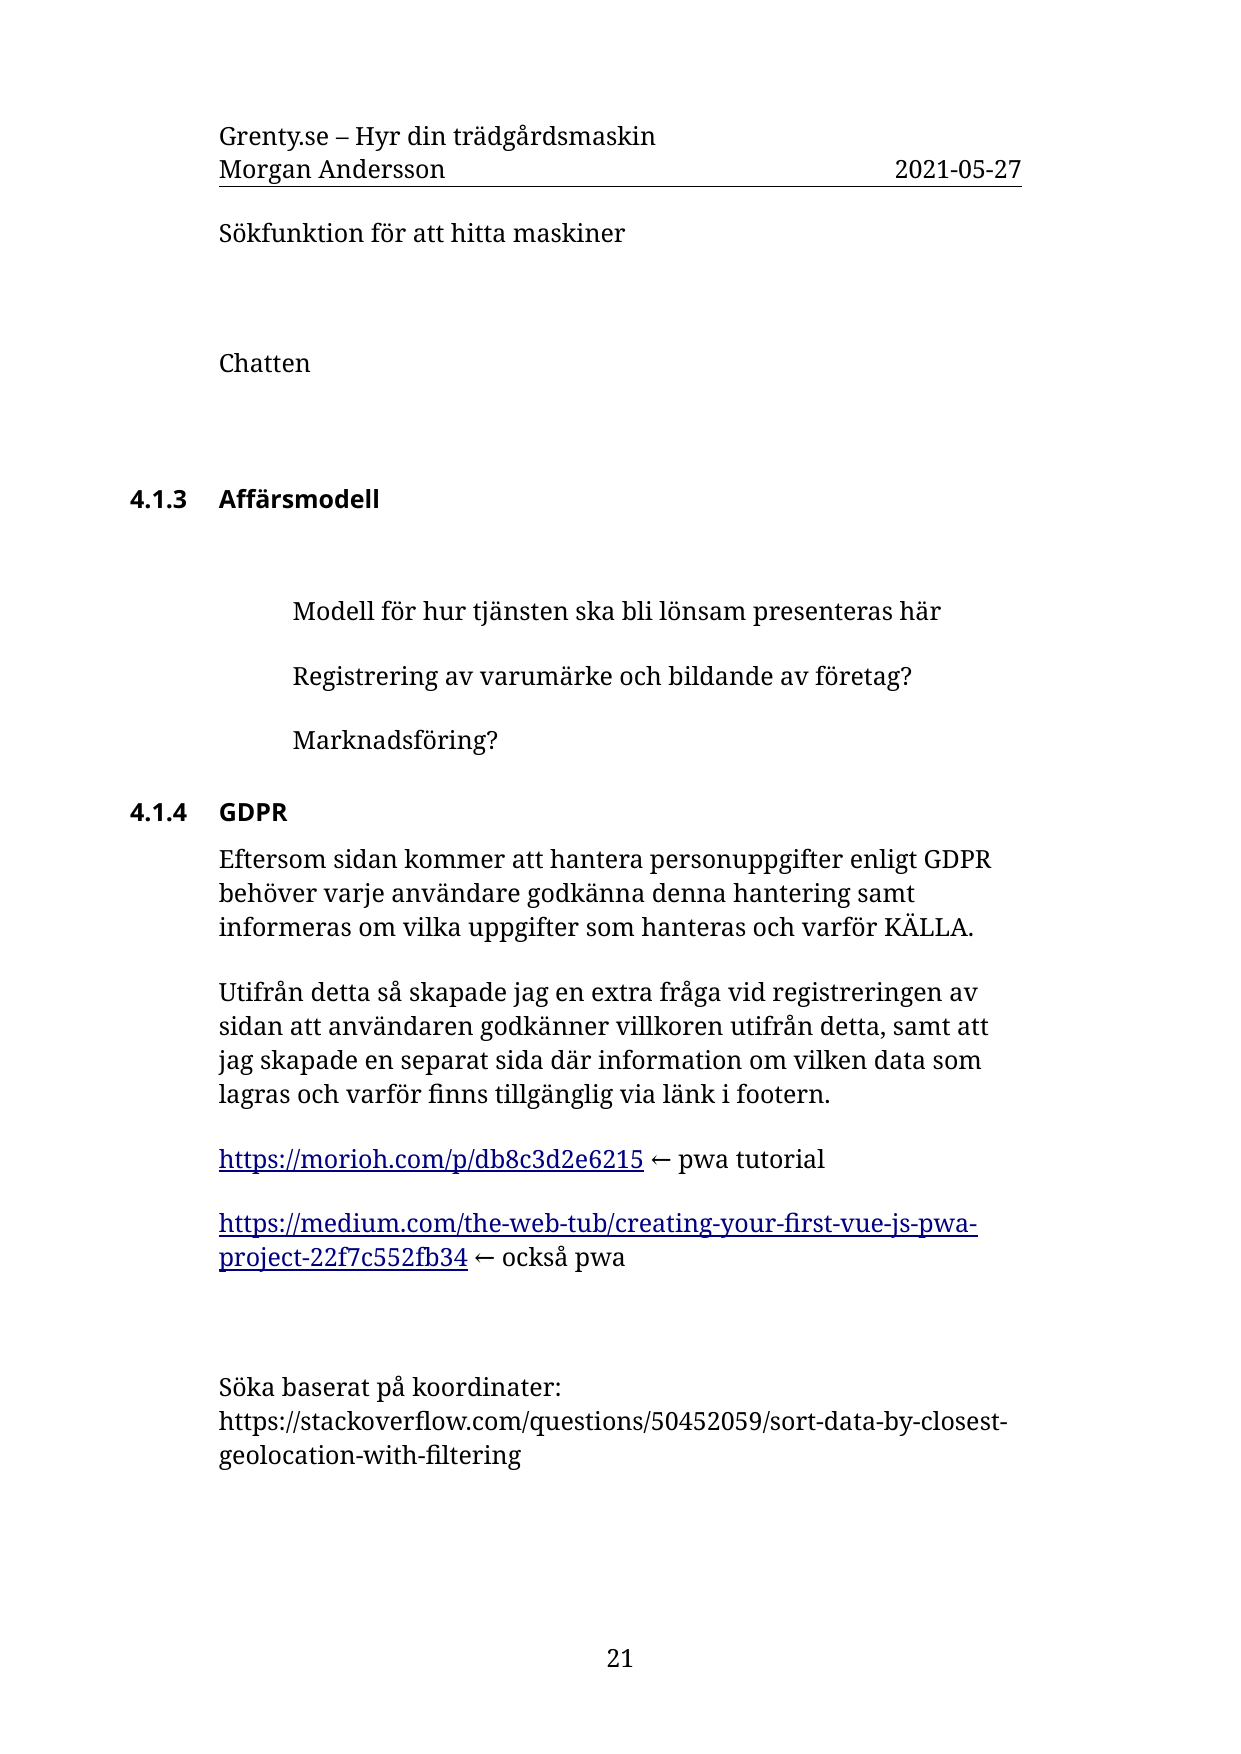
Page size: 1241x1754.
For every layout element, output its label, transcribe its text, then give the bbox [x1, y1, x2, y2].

text https://medium.com/the-web-tub/creating-your-first-vue-js-pwa-project-22f7c552fb34 ← också pwa [218, 1206, 1022, 1274]
text Söka baserat på koordinater: https://stackoverflow.com/questions/50452059/sort-data-by-closest-geolocation-with-filtering [218, 1370, 1022, 1472]
text Modell för hur tjänsten ska bli lönsam presenteras här [218, 593, 1022, 627]
text Eftersom sidan kommer att hantera personuppgifter enligt GDPR behöver varje användare godkänna denna hantering samt informeras om vilka uppgifter som hanteras och varför KÄLLA. [218, 841, 1022, 943]
text https://morioh.com/p/db8c3d2e6215 ← pwa tutorial [218, 1141, 1022, 1175]
text Registrering av varumärke och bildande av företag? [218, 658, 1022, 692]
text Utifrån detta så skapade jag en extra fråga vid registreringen av sidan att användaren godkänner villkoren utifrån detta, samt att jag skapade en separat sida där information om vilken data som lagras och varför finns tillgänglig via länk i footern. [218, 974, 1022, 1111]
text Sökfunktion för att hitta maskiner [218, 216, 1022, 250]
text Chatten [218, 346, 1022, 379]
subtitle Affärsmodell [130, 482, 1022, 516]
subtitle GDPR [130, 794, 1022, 828]
text Marknadsföring? [218, 723, 1022, 757]
